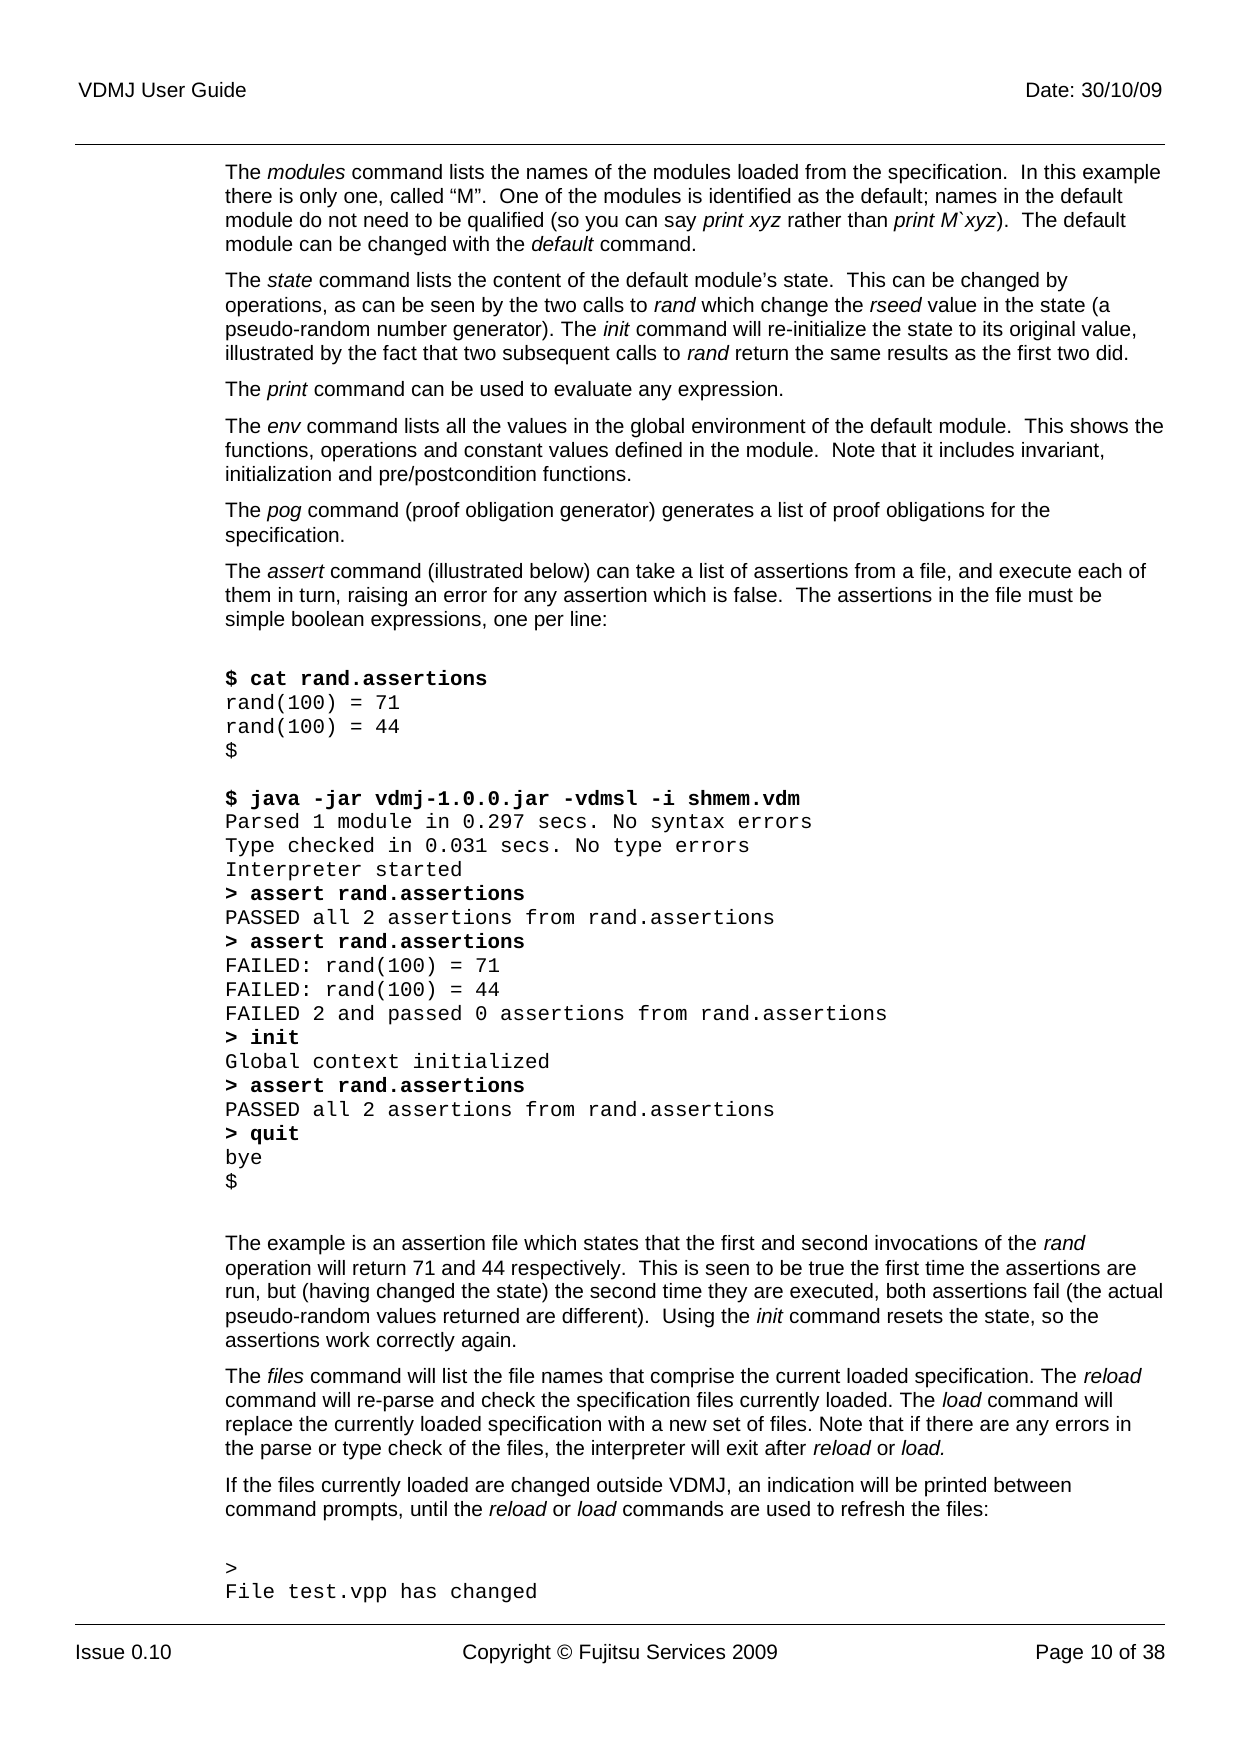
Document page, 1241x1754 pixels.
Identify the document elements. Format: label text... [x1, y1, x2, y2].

text PASSED all 2 assertions from rand.assertions [225, 907, 1165, 931]
text > assert rand.assertions [225, 931, 1165, 955]
text $ java -jar vdmj-1.0.0.jar -vdmsl -i shmem.vdm [225, 787, 1165, 811]
text The files command will list the file names that comprise the current loaded specification. The reload command will re-parse and check the specification files currently loaded. The load command will replace the currently loaded specification with a new set of files. Note that if there are any errors in the parse or type check of the files, the interpreter will exit after reload or load. [225, 1364, 1165, 1460]
text The print command can be used to evaluate any expression. [225, 377, 1165, 401]
text rand(100) = 44 [225, 716, 1165, 739]
text FAILED: rand(100) = 71 [225, 955, 1165, 979]
text FAILED: rand(100) = 44 [225, 979, 1165, 1003]
text $ cat rand.assertions [225, 668, 1165, 692]
text FAILED 2 and passed 0 assertions from rand.assertions [225, 1003, 1165, 1027]
text > [225, 1557, 1165, 1581]
text Type checked in 0.031 secs. No type errors [225, 835, 1165, 859]
text The example is an assertion file which states that the first and second invocations of the rand operation will return 71 and 44 respectively. This is seen to be true the first time the assertions are run, but (having changed the state) the second time they are executed, both assertions fail (the actual pseudo-random values returned are different). Using the init command resets the state, so the assertions work correctly again. [225, 1231, 1165, 1352]
text bye [225, 1147, 1165, 1171]
text File test.vpp has changed [225, 1581, 1165, 1605]
text > quit [225, 1123, 1165, 1147]
text rand(100) = 71 [225, 692, 1165, 716]
text $ [225, 1171, 1165, 1195]
text PASSED all 2 assertions from rand.assertions [225, 1099, 1165, 1123]
text The modules command lists the names of the modules loaded from the specification. In this example there is only one, called “M”. One of the modules is identified as the default; names in the default module do not need to be qualified (so you can say print xyz rather than print M`xyz). The default module can be changed with the default command. [225, 160, 1165, 256]
text The env command lists all the values in the global environment of the default module. This shows the functions, operations and constant values defined in the module. Note that it includes invariant, initialization and pre/postcondition functions. [225, 414, 1165, 486]
text Interpreter started [225, 859, 1165, 883]
text > assert rand.assertions [225, 883, 1165, 907]
text $ [225, 739, 1165, 763]
text > init [225, 1027, 1165, 1051]
text If the files currently loaded are changed outside VDMJ, an indication will be printed between command prompts, until the reload or load commands are used to refresh the files: [225, 1473, 1165, 1521]
text The pog command (proof obligation generator) generates a list of proof obligations for the specification. [225, 498, 1165, 547]
text The state command lists the content of the default module’s state. This can be changed by operations, as can be seen by the two calls to rand which change the rseed value in the state (a pseudo-random number generator). The init command will re-initialize the state to its original value, illustrated by the fact that two subsequent calls to rand return the same results as the first two did. [225, 268, 1165, 365]
text > assert rand.assertions [225, 1075, 1165, 1099]
text Global context initialized [225, 1051, 1165, 1075]
text Parsed 1 module in 0.297 secs. No syntax errors [225, 811, 1165, 835]
text The assert command (illustrated below) can take a list of assertions from a file, and execute each of them in turn, raising an error for any assertion which is false. The assertions in the file must be simple boolean expressions, one per line: [225, 559, 1165, 631]
